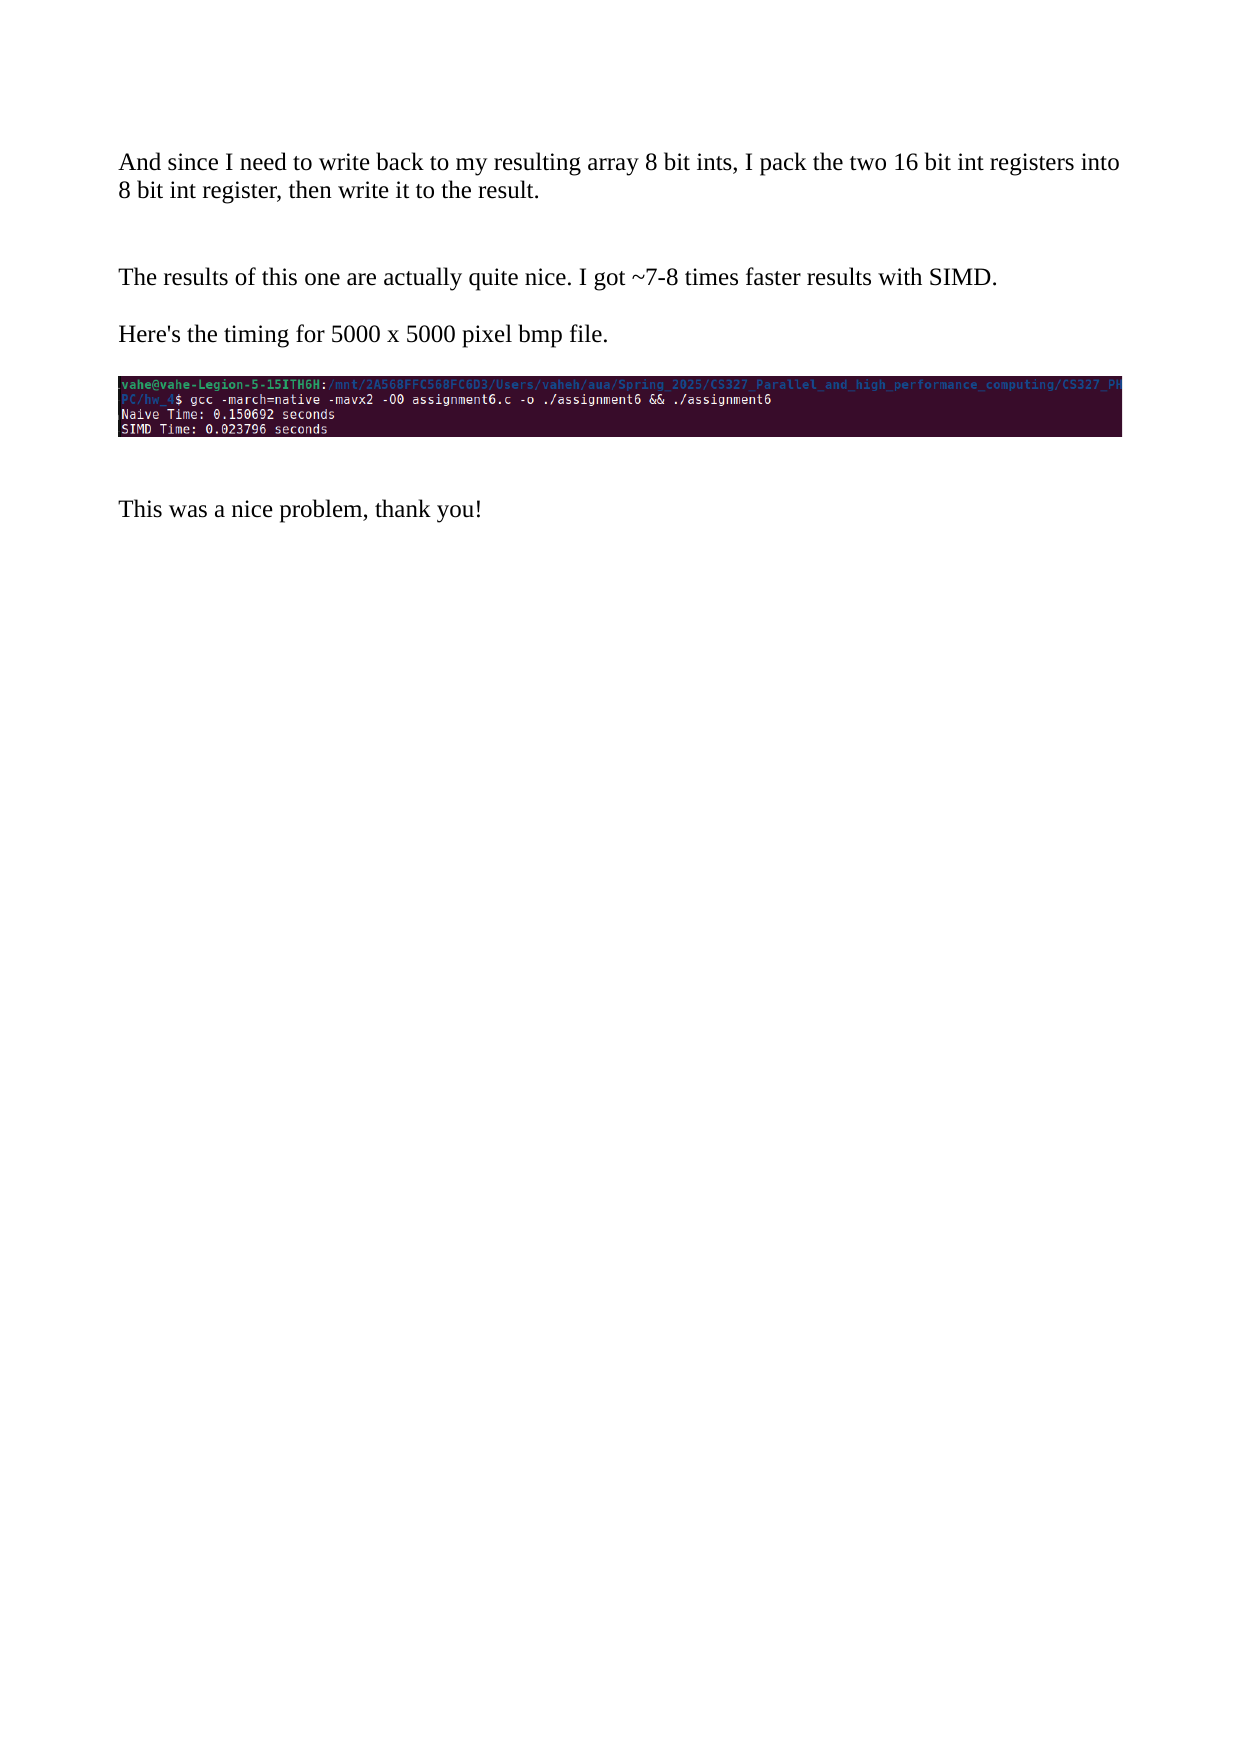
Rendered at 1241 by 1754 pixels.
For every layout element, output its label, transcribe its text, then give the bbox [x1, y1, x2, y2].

text This was a nice problem, thank you! [118, 494, 1122, 523]
text And since I need to write back to my resulting array 8 bit ints, I pack the two 16 bit int registers into 8 bit int register, then write it to the result. [118, 147, 1122, 204]
text Here's the timing for 5000 x 5000 pixel bmp file. [118, 319, 1122, 348]
picture [118, 376, 1123, 437]
text The results of this one are actually quite nice. I got ~7-8 times faster results with SIMD. [118, 262, 1122, 291]
